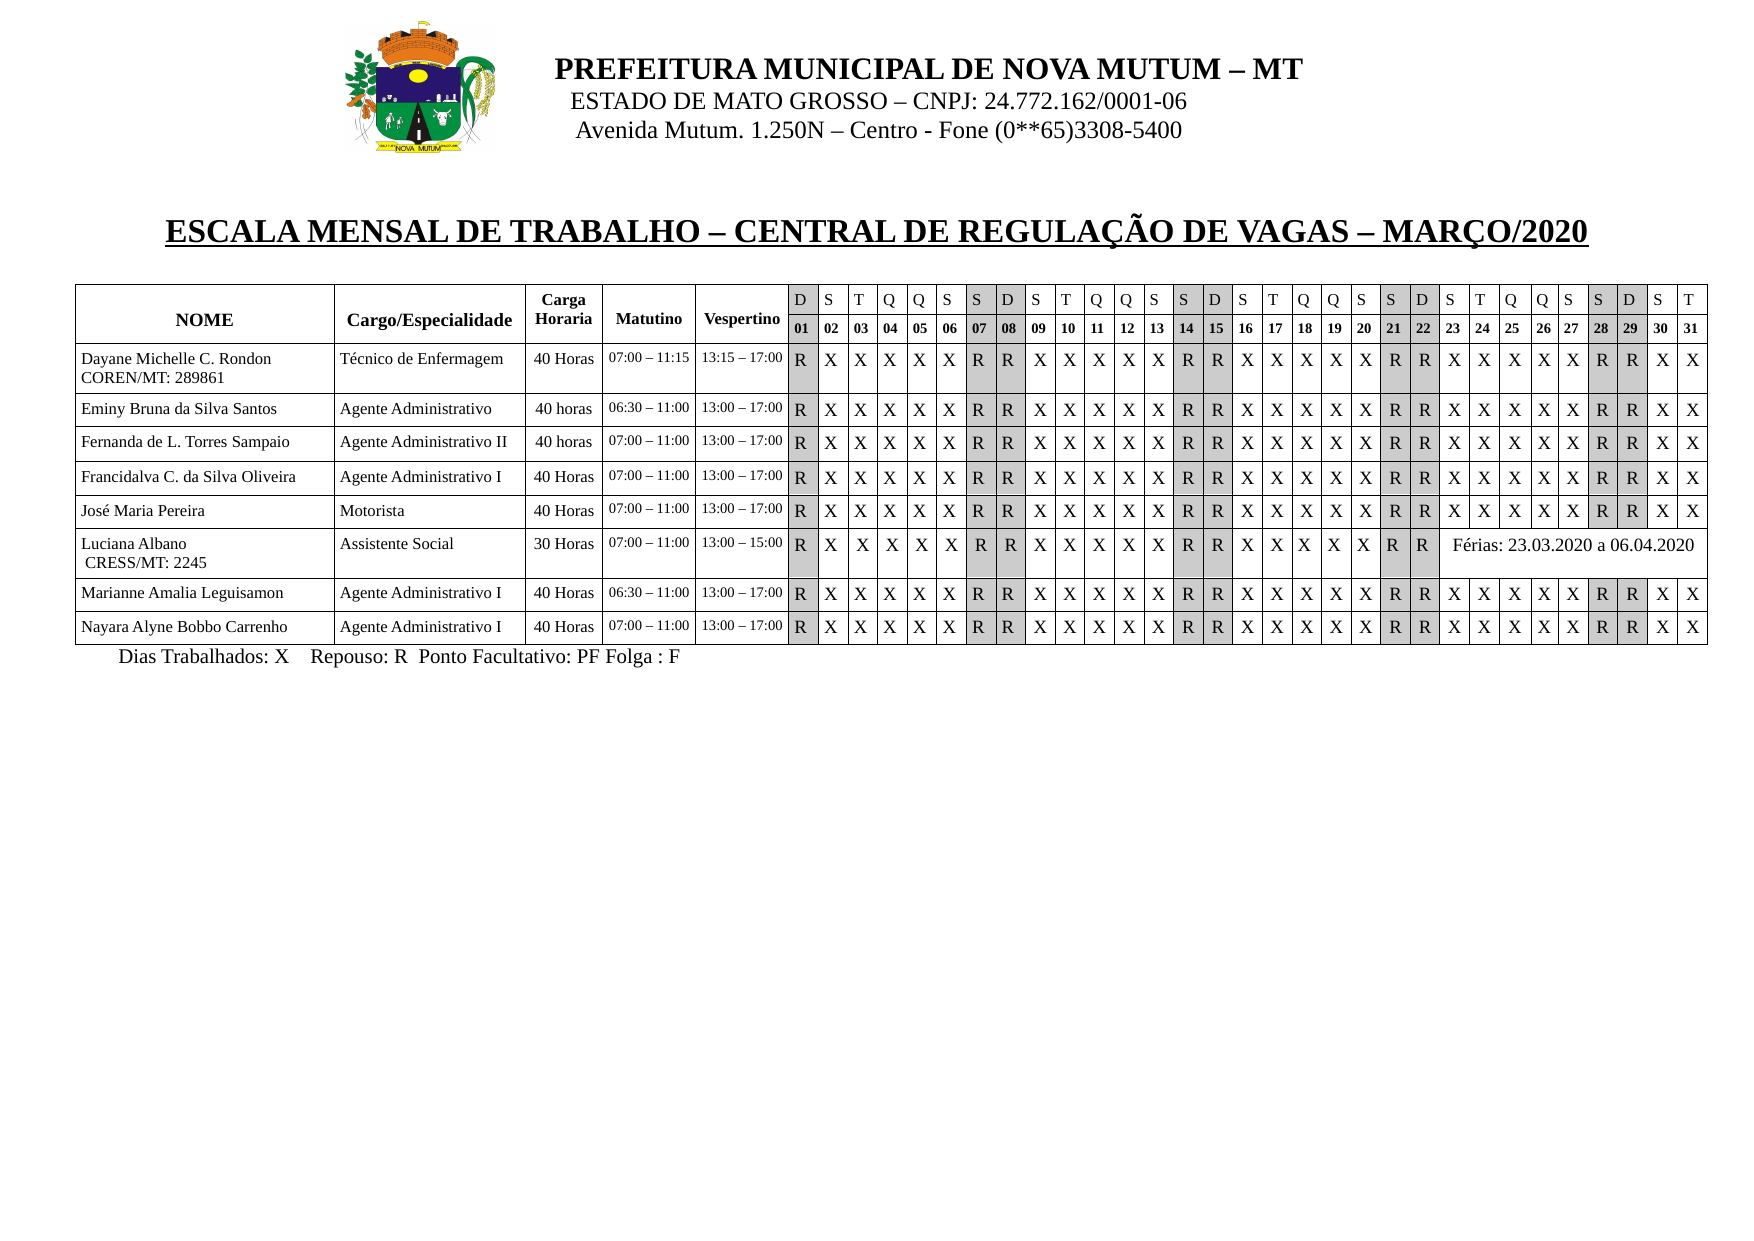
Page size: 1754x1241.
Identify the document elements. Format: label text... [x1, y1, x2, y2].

table_header D [997, 285, 1025, 314]
table_cell X [878, 579, 907, 611]
table_cell X [908, 427, 936, 461]
table_cell 15 [1204, 315, 1232, 343]
table_cell X [1559, 579, 1588, 611]
table_cell X [1056, 344, 1084, 393]
table_cell X [1322, 579, 1351, 611]
table_cell X [1352, 529, 1380, 577]
table_cell X [937, 462, 966, 494]
table_cell Eminy Bruna da Silva Santos [76, 394, 334, 426]
table_header S [1145, 285, 1173, 314]
table_cell X [1145, 462, 1173, 494]
table_cell R [997, 496, 1025, 528]
table_cell R [1589, 427, 1617, 461]
table_cell X [819, 394, 848, 426]
table_cell R [967, 427, 996, 461]
table_header D [1204, 285, 1232, 314]
table_cell X [1263, 496, 1292, 528]
table_cell 40 horas [526, 427, 602, 461]
table_cell X [1440, 427, 1469, 461]
table_cell X [1293, 462, 1321, 494]
table_cell X [1233, 394, 1262, 426]
table_cell X [1233, 579, 1262, 611]
table_cell R [789, 529, 818, 577]
table_cell X [1648, 394, 1677, 426]
table_cell R [967, 579, 996, 611]
table_cell X [878, 462, 907, 494]
table_cell X [1263, 529, 1292, 577]
table_cell Motorista [335, 496, 525, 528]
table_cell 13:15 – 17:00 [696, 344, 788, 393]
table_cell R [997, 612, 1025, 644]
table_cell 40 Horas [526, 344, 602, 393]
table_cell X [1322, 496, 1351, 528]
table_cell 07 [967, 315, 996, 343]
table_header S [1559, 285, 1588, 314]
table_cell R [1204, 612, 1232, 644]
table_cell X [1559, 427, 1588, 461]
table_cell X [1026, 529, 1055, 577]
table_cell 23 [1440, 315, 1469, 343]
table_header Q [1115, 285, 1144, 314]
table_cell R [1589, 344, 1617, 393]
table_cell R [1204, 496, 1232, 528]
table_cell R [1204, 394, 1232, 426]
table_header T [1263, 285, 1292, 314]
table_cell Férias: 23.03.2020 a 06.04.2020 [1440, 529, 1707, 577]
table_cell X [849, 394, 877, 426]
table_cell X [1145, 394, 1173, 426]
table_cell 12 [1115, 315, 1144, 343]
table_cell 07:00 – 11:00 [603, 612, 695, 644]
table_cell X [819, 344, 848, 393]
table_cell R [1411, 612, 1439, 644]
table_cell X [849, 462, 877, 494]
table_cell X [819, 462, 848, 494]
table_cell X [1678, 462, 1707, 494]
table_header D [789, 285, 818, 314]
table_cell X [1263, 462, 1292, 494]
table_cell R [1618, 394, 1647, 426]
table_cell 27 [1559, 315, 1588, 343]
table_cell X [1678, 496, 1707, 528]
table_cell X [1115, 394, 1144, 426]
table_cell X [878, 529, 907, 577]
table_cell R [1174, 496, 1203, 528]
table_cell X [1500, 612, 1531, 644]
table_cell X [849, 496, 877, 528]
table_cell X [937, 612, 966, 644]
table_cell R [997, 462, 1025, 494]
table_header S [967, 285, 996, 314]
table_cell X [1026, 612, 1055, 644]
table_cell R [789, 394, 818, 426]
table_cell R [1618, 579, 1647, 611]
table_cell X [1440, 496, 1469, 528]
table_header T [1678, 285, 1707, 314]
table_cell X [1470, 394, 1499, 426]
table_cell 16 [1233, 315, 1262, 343]
table_cell X [1532, 462, 1558, 494]
table_cell 40 Horas [526, 579, 602, 611]
table_cell R [1618, 462, 1647, 494]
table_cell 11 [1085, 315, 1114, 343]
table_cell 03 [849, 315, 877, 343]
table_cell X [937, 344, 966, 393]
table_cell X [1648, 579, 1677, 611]
table_cell X [1145, 496, 1173, 528]
table_cell X [1085, 394, 1114, 426]
table_cell X [1026, 462, 1055, 494]
table_cell X [1293, 394, 1321, 426]
table_header S [1026, 285, 1055, 314]
table_cell X [1532, 394, 1558, 426]
table_cell X [1293, 344, 1321, 393]
table_cell X [1648, 427, 1677, 461]
table_cell X [1026, 394, 1055, 426]
table_cell X [1470, 427, 1499, 461]
table_cell 40 horas [526, 394, 602, 426]
table_cell X [1440, 612, 1469, 644]
table_cell X [1026, 427, 1055, 461]
table_cell Dayane Michelle C. Rondon COREN/MT: 289861 [76, 344, 334, 393]
table_cell X [1648, 612, 1677, 644]
table_cell X [1532, 612, 1558, 644]
table_cell X [1085, 344, 1114, 393]
table_cell X [1678, 394, 1707, 426]
table_cell X [1532, 496, 1558, 528]
table_header NOME [76, 285, 334, 343]
table_cell R [1411, 427, 1439, 461]
table_cell X [1026, 579, 1055, 611]
table_header S [819, 285, 848, 314]
table_cell X [1648, 496, 1677, 528]
table_cell X [1056, 529, 1084, 577]
table_cell X [1293, 579, 1321, 611]
table_cell X [1648, 344, 1677, 393]
table_cell 26 [1532, 315, 1558, 343]
table_cell 07:00 – 11:00 [603, 462, 695, 494]
table_cell X [1293, 427, 1321, 461]
table_cell X [1293, 496, 1321, 528]
table_cell X [1145, 612, 1173, 644]
table_cell Fernanda de L. Torres Sampaio [76, 427, 334, 461]
table_cell 10 [1056, 315, 1084, 343]
table_cell 13:00 – 15:00 [696, 529, 788, 577]
table_cell X [1559, 496, 1588, 528]
table_header Vespertino [696, 285, 788, 343]
table_cell 06:30 – 11:00 [603, 394, 695, 426]
table_cell X [1085, 612, 1114, 644]
table_cell R [1204, 344, 1232, 393]
table_cell X [937, 496, 966, 528]
table_cell R [997, 579, 1025, 611]
table_cell 04 [878, 315, 907, 343]
table_cell X [1115, 579, 1144, 611]
table_cell R [967, 496, 996, 528]
table_cell X [1233, 496, 1262, 528]
table_cell X [1026, 344, 1055, 393]
table_cell Francidalva C. da Silva Oliveira [76, 462, 334, 494]
table_cell 06:30 – 11:00 [603, 579, 695, 611]
table_cell 07:00 – 11:00 [603, 496, 695, 528]
table_cell X [1322, 462, 1351, 494]
table_cell R [1174, 394, 1203, 426]
table_cell X [819, 496, 848, 528]
table_header Q [908, 285, 936, 314]
table_cell X [1352, 427, 1380, 461]
table_cell X [1352, 344, 1380, 393]
table_cell X [1233, 427, 1262, 461]
table_cell R [1589, 394, 1617, 426]
table_cell X [1532, 579, 1558, 611]
table_cell X [849, 529, 877, 577]
table_cell X [1233, 344, 1262, 393]
table_cell X [1532, 427, 1558, 461]
table_cell R [1204, 427, 1232, 461]
table_cell X [1322, 344, 1351, 393]
table_header S [1589, 285, 1617, 314]
table_cell X [1470, 496, 1499, 528]
table_cell X [937, 529, 966, 577]
table_cell X [908, 612, 936, 644]
table_header S [937, 285, 966, 314]
table_cell X [878, 612, 907, 644]
table_cell X [908, 579, 936, 611]
table_cell R [1381, 344, 1410, 393]
table_cell X [1026, 496, 1055, 528]
table_cell X [1145, 579, 1173, 611]
table_header D [1411, 285, 1439, 314]
table_cell R [789, 462, 818, 494]
table_cell 21 [1381, 315, 1410, 343]
table_cell 14 [1174, 315, 1203, 343]
table_header Q [878, 285, 907, 314]
table_cell R [1381, 394, 1410, 426]
table_cell X [1293, 612, 1321, 644]
table_cell R [997, 394, 1025, 426]
table_cell X [1056, 427, 1084, 461]
table_cell R [1204, 529, 1232, 577]
table_cell Agente Administrativo I [335, 579, 525, 611]
table_cell Luciana Albano CRESS/MT: 2245 [76, 529, 334, 577]
table_cell R [1381, 462, 1410, 494]
table_cell X [878, 394, 907, 426]
table_cell 07:00 – 11:00 [603, 427, 695, 461]
table_header Matutino [603, 285, 695, 343]
table_cell 18 [1293, 315, 1321, 343]
table_cell X [1115, 427, 1144, 461]
table_cell X [1115, 612, 1144, 644]
table_cell X [1145, 344, 1173, 393]
table_header Cargo/Especialidade [335, 285, 525, 343]
table_cell R [1411, 529, 1439, 577]
table_cell X [849, 344, 877, 393]
table_cell X [1263, 344, 1292, 393]
table_header S [1440, 285, 1469, 314]
table_cell Assistente Social [335, 529, 525, 577]
table_cell R [1174, 427, 1203, 461]
table_cell X [1145, 529, 1173, 577]
table_cell R [967, 529, 996, 577]
table_cell X [1322, 612, 1351, 644]
table_cell X [1470, 344, 1499, 393]
table_header S [1381, 285, 1410, 314]
table_cell X [1322, 427, 1351, 461]
table_cell X [1263, 612, 1292, 644]
table_header Q [1532, 285, 1558, 314]
table_cell R [997, 427, 1025, 461]
table_cell R [1381, 612, 1410, 644]
table_cell R [967, 394, 996, 426]
table_cell X [1263, 394, 1292, 426]
table_cell R [967, 344, 996, 393]
table_cell X [878, 496, 907, 528]
table_header T [1056, 285, 1084, 314]
table_header Q [1293, 285, 1321, 314]
table_cell X [937, 427, 966, 461]
table_cell X [937, 579, 966, 611]
table_cell X [819, 579, 848, 611]
table_cell X [1440, 344, 1469, 393]
table_cell 40 Horas [526, 612, 602, 644]
table_cell 01 [789, 315, 818, 343]
table_header Carga Horaria [526, 285, 602, 343]
table_cell X [1500, 344, 1531, 393]
table_cell R [1381, 579, 1410, 611]
table_cell R [1589, 496, 1617, 528]
table_cell X [819, 427, 848, 461]
table_header T [849, 285, 877, 314]
table_cell X [1559, 612, 1588, 644]
table_cell R [789, 579, 818, 611]
table_cell X [1500, 394, 1531, 426]
table_cell R [1589, 579, 1617, 611]
table_cell X [1115, 496, 1144, 528]
table_cell X [819, 529, 848, 577]
table_cell 31 [1678, 315, 1707, 343]
table_cell 13:00 – 17:00 [696, 427, 788, 461]
table_cell R [1174, 579, 1203, 611]
table_cell 13:00 – 17:00 [696, 612, 788, 644]
table_cell 30 Horas [526, 529, 602, 577]
table_cell X [908, 344, 936, 393]
table_cell X [849, 579, 877, 611]
table_cell X [1559, 462, 1588, 494]
table_cell X [1352, 394, 1380, 426]
table_cell R [997, 529, 1025, 577]
table_cell Técnico de Enfermagem [335, 344, 525, 393]
table_cell 28 [1589, 315, 1617, 343]
table_cell Agente Administrativo [335, 394, 525, 426]
table_cell 13:00 – 17:00 [696, 579, 788, 611]
table_cell X [908, 394, 936, 426]
table_cell 07:00 – 11:00 [603, 529, 695, 577]
table_cell X [1532, 344, 1558, 393]
table_cell X [1500, 462, 1531, 494]
table_cell X [1115, 529, 1144, 577]
table_cell R [1381, 529, 1410, 577]
table_cell Nayara Alyne Bobbo Carrenho [76, 612, 334, 644]
table_cell R [1618, 496, 1647, 528]
table_cell R [1411, 579, 1439, 611]
table_cell R [1618, 344, 1647, 393]
table_cell X [1500, 496, 1531, 528]
table_cell X [1115, 344, 1144, 393]
table_cell X [1352, 579, 1380, 611]
table_cell R [1618, 427, 1647, 461]
table_cell 07:00 – 11:15 [603, 344, 695, 393]
table_cell X [908, 462, 936, 494]
table_cell 19 [1322, 315, 1351, 343]
table_cell X [1233, 529, 1262, 577]
table_cell R [967, 462, 996, 494]
table_header D [1618, 285, 1647, 314]
table_cell X [1678, 579, 1707, 611]
table_header Q [1322, 285, 1351, 314]
table_cell R [997, 344, 1025, 393]
table_cell 30 [1648, 315, 1677, 343]
table_cell 25 [1500, 315, 1531, 343]
table_header S [1648, 285, 1677, 314]
table_cell R [1589, 462, 1617, 494]
table_cell X [1352, 612, 1380, 644]
table_cell X [1678, 344, 1707, 393]
table_cell R [789, 427, 818, 461]
text ESCALA MENSAL DE TRABALHO – CENTRAL DE REGULAÇÃO DE VAGAS – MARÇO/2020 [118, 212, 1636, 250]
table_header S [1352, 285, 1380, 314]
table_cell X [908, 496, 936, 528]
table_cell 05 [908, 315, 936, 343]
table_cell R [1204, 579, 1232, 611]
table_cell 17 [1263, 315, 1292, 343]
table_cell X [1056, 462, 1084, 494]
table_cell 40 Horas [526, 496, 602, 528]
table_cell X [1470, 612, 1499, 644]
table_cell X [1233, 462, 1262, 494]
table_cell 13:00 – 17:00 [696, 394, 788, 426]
table_cell 13:00 – 17:00 [696, 496, 788, 528]
table_cell X [1648, 462, 1677, 494]
picture [345, 21, 496, 153]
table_cell 20 [1352, 315, 1380, 343]
table_cell 02 [819, 315, 848, 343]
table_cell R [789, 496, 818, 528]
table_cell X [878, 427, 907, 461]
table_cell R [1618, 612, 1647, 644]
table_cell X [1322, 529, 1351, 577]
table_cell X [1056, 496, 1084, 528]
table_cell José Maria Pereira [76, 496, 334, 528]
table_cell X [1352, 462, 1380, 494]
table_cell X [1056, 579, 1084, 611]
table_header T [1470, 285, 1499, 314]
table_cell R [1589, 612, 1617, 644]
table_cell X [908, 529, 936, 577]
table_cell 08 [997, 315, 1025, 343]
table_cell X [1085, 579, 1114, 611]
table_cell X [937, 394, 966, 426]
table_cell R [1174, 612, 1203, 644]
table_cell 06 [937, 315, 966, 343]
table_cell R [1204, 462, 1232, 494]
table_cell X [878, 344, 907, 393]
table_cell Agente Administrativo I [335, 612, 525, 644]
table_cell X [1056, 394, 1084, 426]
table_cell X [1470, 579, 1499, 611]
table_cell X [1085, 427, 1114, 461]
table_cell X [1085, 496, 1114, 528]
table_cell Marianne Amalia Leguisamon [76, 579, 334, 611]
table_cell R [1381, 496, 1410, 528]
text Dias Trabalhados: X Repouso: R Ponto Facultativo: PF Folga : F [118, 645, 1636, 668]
table_cell X [819, 612, 848, 644]
table_cell R [967, 612, 996, 644]
table_cell R [1174, 344, 1203, 393]
table_cell R [1174, 529, 1203, 577]
table_cell R [1411, 462, 1439, 494]
table_header S [1174, 285, 1203, 314]
table_cell R [1411, 344, 1439, 393]
table_cell X [1115, 462, 1144, 494]
table_cell R [1174, 462, 1203, 494]
table_cell 22 [1411, 315, 1439, 343]
table_cell R [789, 344, 818, 393]
table_cell X [1056, 612, 1084, 644]
table_header Q [1085, 285, 1114, 314]
table_cell X [849, 612, 877, 644]
table_cell X [1500, 579, 1531, 611]
table_cell X [1678, 427, 1707, 461]
table_cell X [1263, 579, 1292, 611]
table_cell X [1322, 394, 1351, 426]
table_cell 13:00 – 17:00 [696, 462, 788, 494]
table_cell X [1263, 427, 1292, 461]
table_cell X [1085, 529, 1114, 577]
table_cell 09 [1026, 315, 1055, 343]
table_header S [1233, 285, 1262, 314]
table_cell 13 [1145, 315, 1173, 343]
table_cell X [849, 427, 877, 461]
table_cell X [1352, 496, 1380, 528]
table_header Q [1500, 285, 1531, 314]
table_cell R [1411, 394, 1439, 426]
table_cell R [789, 612, 818, 644]
table_cell X [1678, 612, 1707, 644]
table_cell Agente Administrativo I [335, 462, 525, 494]
table_cell R [1411, 496, 1439, 528]
table_cell X [1440, 462, 1469, 494]
table_cell X [1085, 462, 1114, 494]
table_cell X [1559, 394, 1588, 426]
table_cell R [1381, 427, 1410, 461]
table_cell 24 [1470, 315, 1499, 343]
table_cell X [1233, 612, 1262, 644]
table_cell X [1440, 394, 1469, 426]
table_cell X [1559, 344, 1588, 393]
table_cell X [1470, 462, 1499, 494]
table_cell X [1293, 529, 1321, 577]
table_cell X [1500, 427, 1531, 461]
table_cell 29 [1618, 315, 1647, 343]
table_cell Agente Administrativo II [335, 427, 525, 461]
table_cell 40 Horas [526, 462, 602, 494]
table_cell X [1440, 579, 1469, 611]
table_cell X [1145, 427, 1173, 461]
